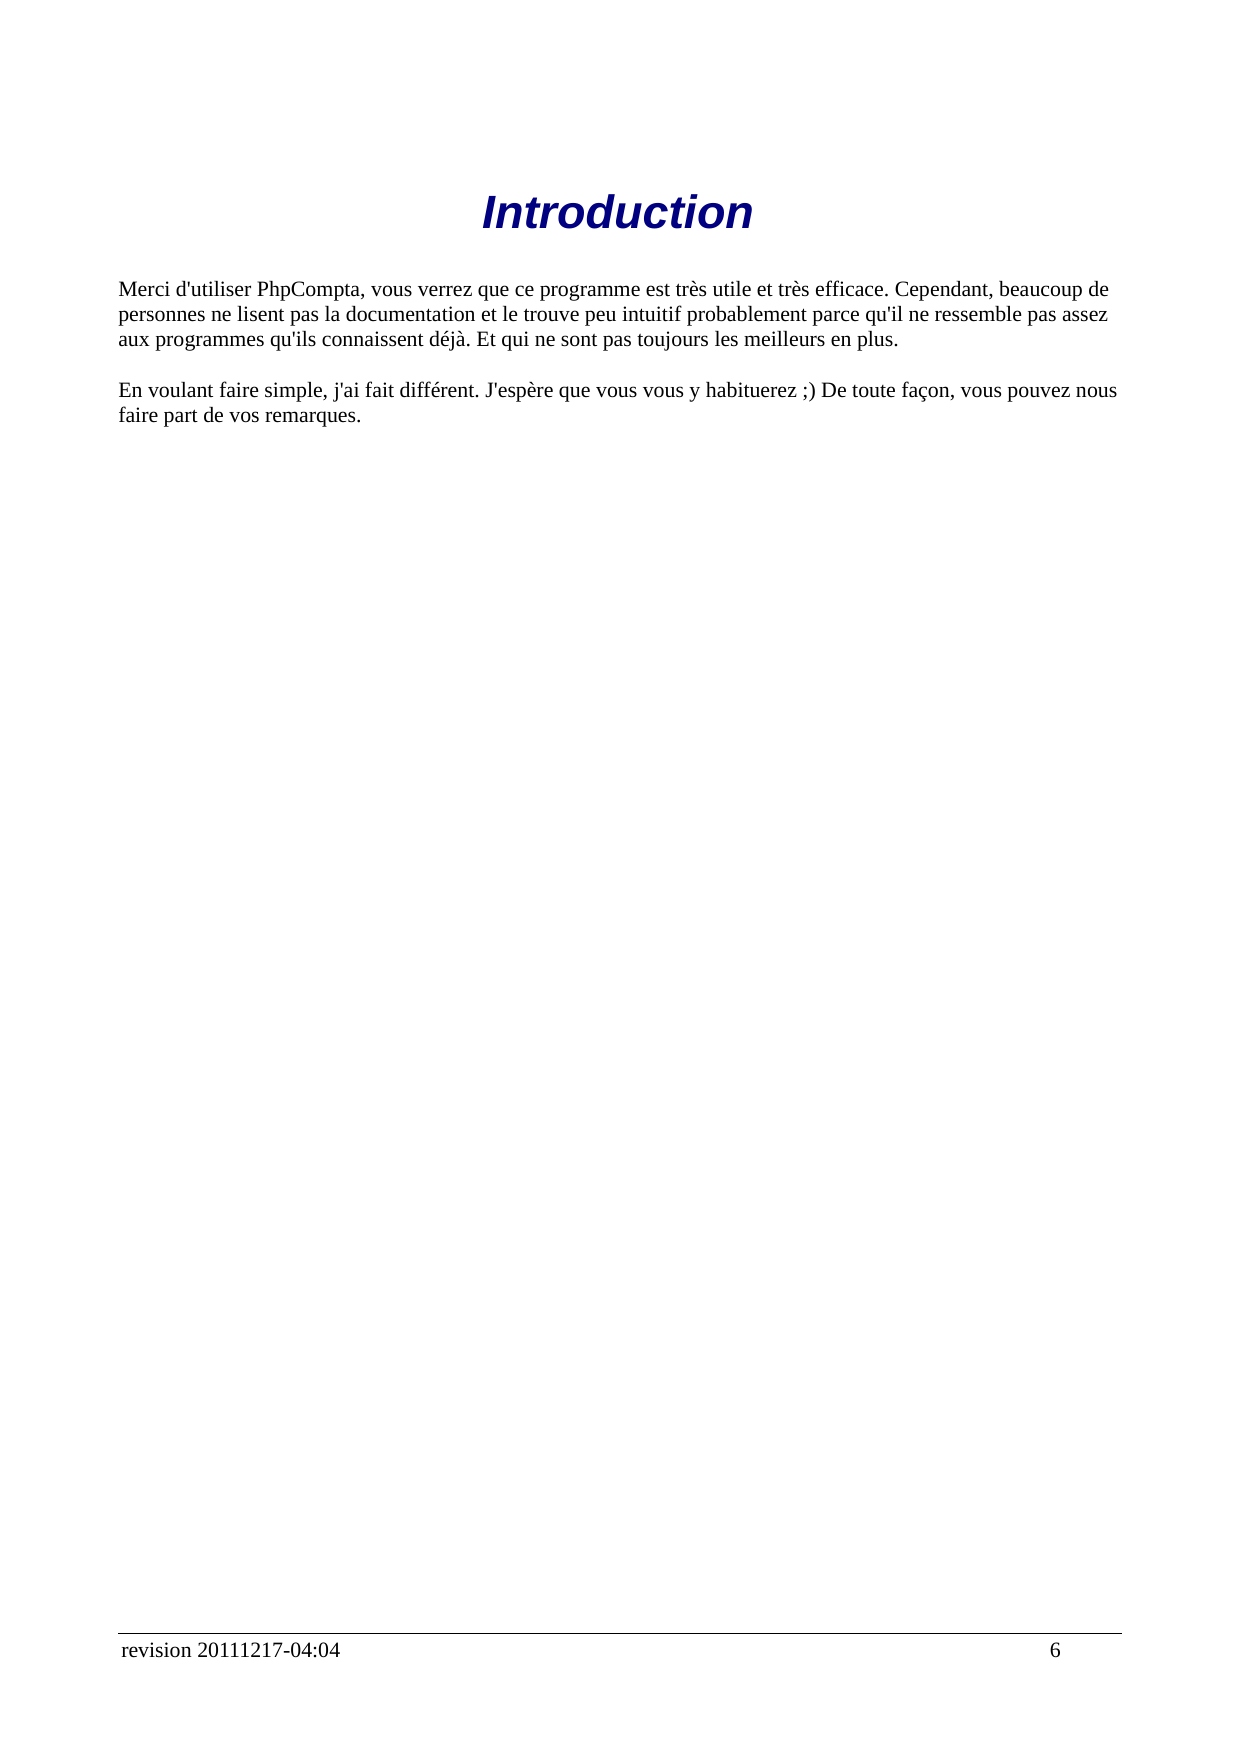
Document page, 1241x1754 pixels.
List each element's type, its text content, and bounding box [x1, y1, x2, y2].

subtitle Introduction [118, 184, 1122, 238]
text En voulant faire simple, j'ai fait différent. J'espère que vous vous y habituerez ;) De toute façon, vous pouvez nous faire part de vos remarques. [118, 377, 1122, 427]
text Merci d'utiliser PhpCompta, vous verrez que ce programme est très utile et très efficace. Cependant, beaucoup de personnes ne lisent pas la documentation et le trouve peu intuitif probablement parce qu'il ne ressemble pas assez aux programmes qu'ils connaissent déjà. Et qui ne sont pas toujours les meilleurs en plus. [118, 276, 1122, 352]
